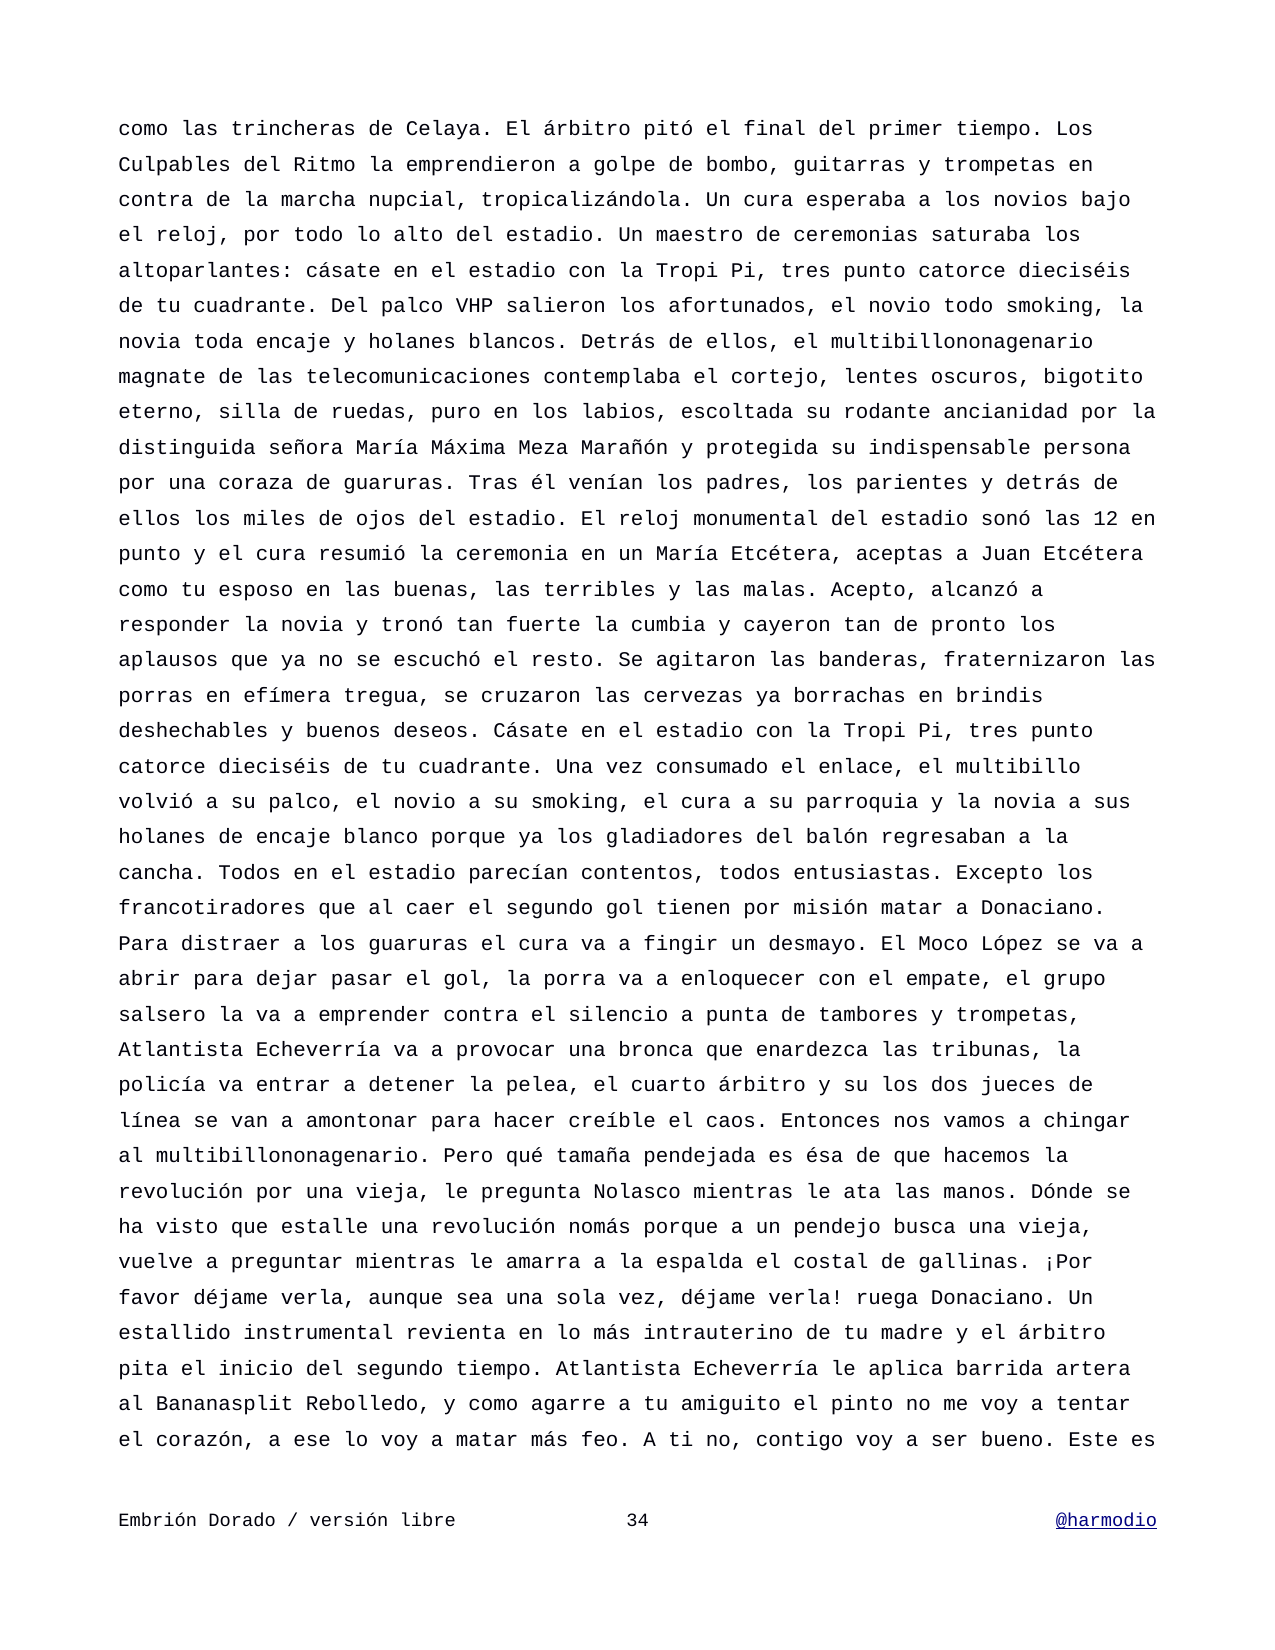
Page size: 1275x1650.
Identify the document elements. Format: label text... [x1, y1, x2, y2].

text como las trincheras de Celaya. El árbitro pitó el final del primer tiempo. Los Culpables del Ritmo la emprendieron a golpe de bombo, guitarras y trompetas en contra de la marcha nupcial, tropicalizándola. Un cura esperaba a los novios bajo el reloj, por todo lo alto del estadio. Un maestro de ceremonias saturaba los altoparlantes: cásate en el estadio con la Tropi Pi, tres punto catorce dieciséis de tu cuadrante. Del palco VHP salieron los afortunados, el novio todo smoking, la novia toda encaje y holanes blancos. Detrás de ellos, el multibillononagenario magnate de las telecomunicaciones contemplaba el cortejo, lentes oscuros, bigotito eterno, silla de ruedas, puro en los labios, escoltada su rodante ancianidad por la distinguida señora María Máxima Meza Marañón y protegida su indispensable persona por una coraza de guaruras. Tras él venían los padres, los parientes y detrás de ellos los miles de ojos del estadio. El reloj monumental del estadio sonó las 12 en punto y el cura resumió la ceremonia en un María Etcétera, aceptas a Juan Etcétera como tu esposo en las buenas, las terribles y las malas. Acepto, alcanzó a responder la novia y tronó tan fuerte la cumbia y cayeron tan de pronto los aplausos que ya no se escuchó el resto. Se agitaron las banderas, fraternizaron las porras en efímera tregua, se cruzaron las cervezas ya borrachas en brindis deshechables y buenos deseos. Cásate en el estadio con la Tropi Pi, tres punto catorce dieciséis de tu cuadrante. Una vez consumado el enlace, el multibillo volvió a su palco, el novio a su smoking, el cura a su parroquia y la novia a sus holanes de encaje blanco porque ya los gladiadores del balón regresaban a la cancha. Todos en el estadio parecían contentos, todos entusiastas. Excepto los francotiradores que al caer el segundo gol tienen por misión matar a Donaciano. Para distraer a los guaruras el cura va a fingir un desmayo. El Moco López se va a abrir para dejar pasar el gol, la porra va a enloquecer con el empate, el grupo salsero la va a emprender contra el silencio a punta de tambores y trompetas, Atlantista Echeverría va a provocar una bronca que enardezca las tribunas, la policía va entrar a detener la pelea, el cuarto árbitro y su los dos jueces de línea se van a amontonar para hacer creíble el caos. Entonces nos vamos a chingar al multibillononagenario. Pero qué tamaña pendejada es ésa de que hacemos la revolución por una vieja, le pregunta Nolasco mientras le ata las manos. Dónde se ha visto que estalle una revolución nomás porque a un pendejo busca una vieja, vuelve a preguntar mientras le amarra a la espalda el costal de gallinas. ¡Por favor déjame verla, aunque sea una sola vez, déjame verla! ruega Donaciano. Un estallido instrumental revienta en lo más intrauterino de tu madre y el árbitro pita el inicio del segundo tiempo. Atlantista Echeverría le aplica barrida artera al Bananasplit Rebolledo, y como agarre a tu amiguito el pinto no me voy a tentar el corazón, a ese lo voy a matar más feo. A ti no, contigo voy a ser bueno. Este es [118, 118, 1157, 1452]
